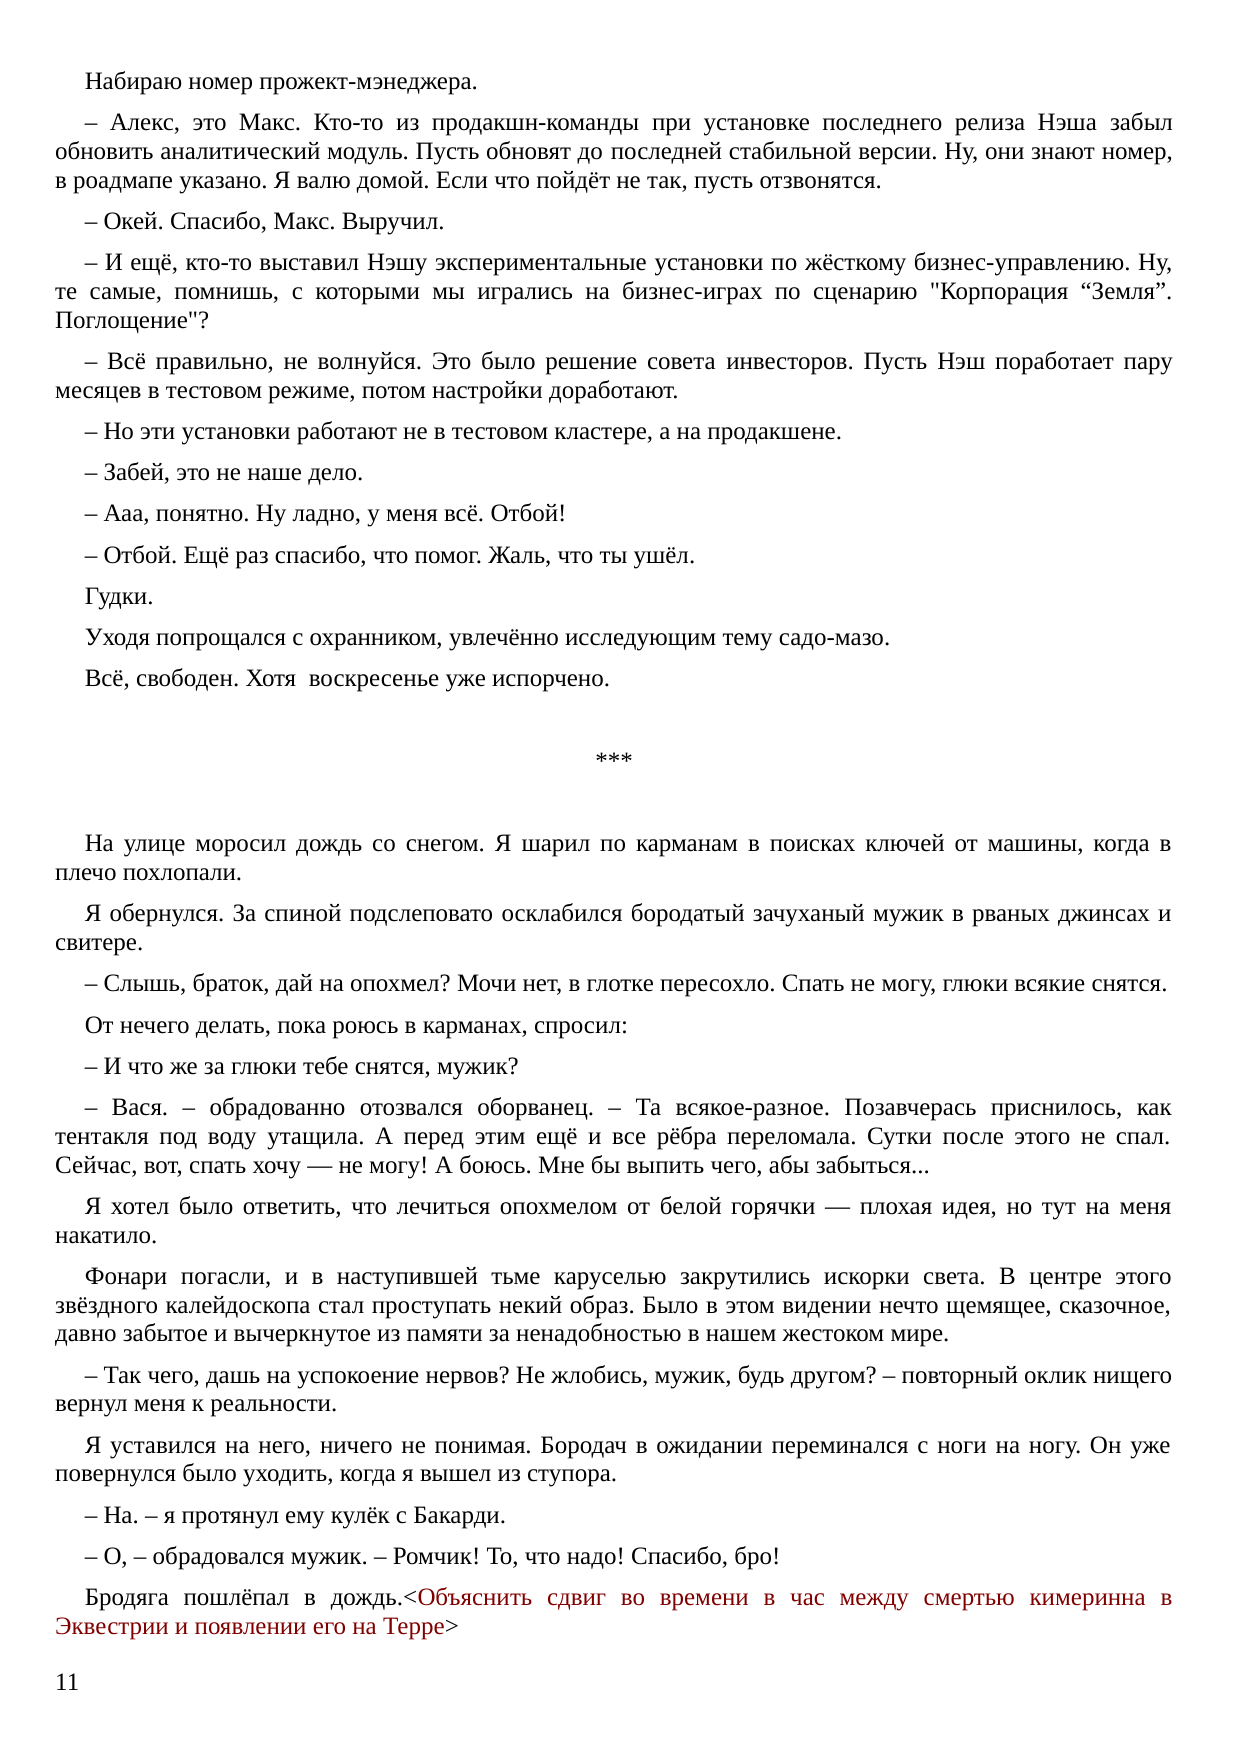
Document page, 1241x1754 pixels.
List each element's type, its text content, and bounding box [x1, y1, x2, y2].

text Я уставился на него, ничего не понимая. Бородач в ожидании переминался с ноги на ногу. Он уже повернулся было уходить, когда я вышел из ступора. [55, 1430, 1173, 1487]
text – Так чего, дашь на успокоение нервов? Не жлобись, мужик, будь другом? – повторный оклик нищего вернул меня к реальности. [55, 1360, 1173, 1417]
text Всё, свободен. Хотя воскресенье уже испорчено. [55, 663, 1173, 692]
text Я обернулся. За спиной подслеповато осклабился бородатый зачуханый мужик в рваных джинсах и свитере. [55, 898, 1173, 956]
text Я хотел было ответить, что лечиться опохмелом от белой горячки — плохая идея, но тут на меня накатило. [55, 1191, 1173, 1248]
text Бродяга пошлёпал в дождь.<Объяснить сдвиг во времени в час между смертью кимеринна в Эквестрии и появлении его на Терре> [55, 1582, 1173, 1640]
text От нечего делать, пока роюсь в карманах, спросил: [55, 1010, 1173, 1038]
text – Но эти установки работают не в тестовом кластере, а на продакшене. [55, 416, 1173, 445]
text *** [55, 746, 1173, 775]
text – И ещё, кто-то выставил Нэшу экспериментальные установки по жёсткому бизнес-управлению. Ну, те самые, помнишь, с которыми мы игрались на бизнес-играх по сценарию "Корпорация “Земля”. Поглощение"? [55, 247, 1173, 333]
text – На. – я протянул ему кулёк с Бакарди. [55, 1500, 1173, 1528]
text На улице моросил дождь со снегом. Я шарил по карманам в поисках ключей от машины, когда в плечо похлопали. [55, 828, 1173, 886]
text Набираю номер прожект-мэнеджера. [55, 66, 1173, 95]
text – Слышь, браток, дай на опохмел? Мочи нет, в глотке пересохло. Спать не могу, глюки всякие снятся. [55, 968, 1173, 997]
text – Окей. Спасибо, Макс. Выручил. [55, 206, 1173, 235]
text Фонари погасли, и в наступившей тьме каруселью закрутились искорки света. В центре этого звёздного калейдоскопа стал проступать некий образ. Было в этом видении нечто щемящее, сказочное, давно забытое и вычеркнутое из памяти за ненадобностью в нашем жестоком мире. [55, 1261, 1173, 1347]
text – Вася. – обрадованно отозвался оборванец. – Та всякое-разное. Позавчерась приснилось, как тентакля под воду утащила. А перед этим ещё и все рёбра переломала. Сутки после этого не спал. Сейчас, вот, спать хочу — не могу! А боюсь. Мне бы выпить чего, абы забыться... [55, 1092, 1173, 1178]
text – Алекс, это Макс. Кто-то из продакшн-команды при установке последнего релиза Нэша забыл обновить аналитический модуль. Пусть обновят до последней стабильной версии. Ну, они знают номер, в роадмапе указано. Я валю домой. Если что пойдёт не так, пусть отзвонятся. [55, 107, 1173, 193]
text – И что же за глюки тебе снятся, мужик? [55, 1051, 1173, 1080]
text – Забей, это не наше дело. [55, 457, 1173, 486]
text – Всё правильно, не волнуйся. Это было решение совета инвесторов. Пусть Нэш поработает пару месяцев в тестовом режиме, потом настройки доработают. [55, 346, 1173, 403]
text – О, – обрадовался мужик. – Ромчик! То, что надо! Спасибо, бро! [55, 1541, 1173, 1570]
text – Ааа, понятно. Ну ладно, у меня всё. Отбой! [55, 498, 1173, 527]
text Гудки. [55, 581, 1173, 610]
text – Отбой. Ещё раз спасибо, что помог. Жаль, что ты ушёл. [55, 540, 1173, 568]
text Уходя попрощался с охранником, увлечённо исследующим тему садо-мазо. [55, 622, 1173, 651]
